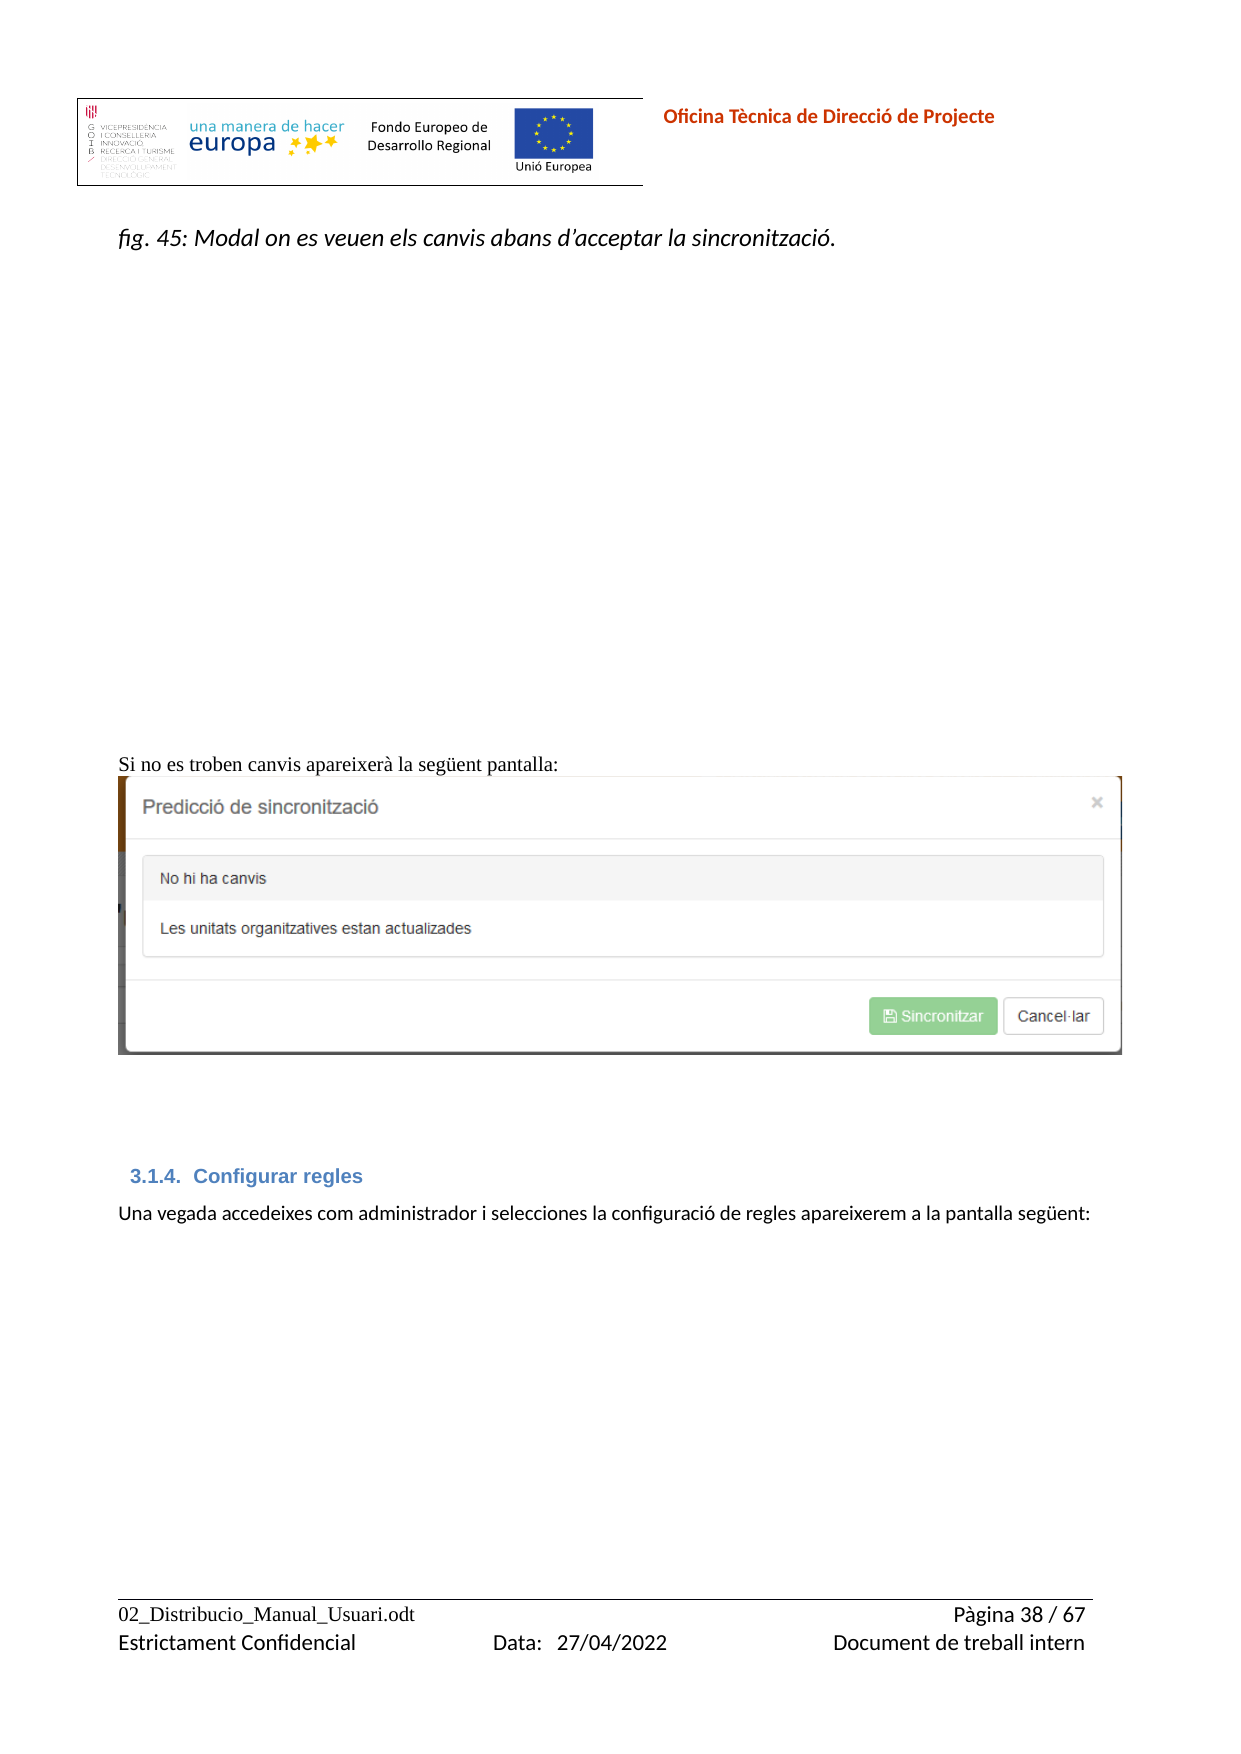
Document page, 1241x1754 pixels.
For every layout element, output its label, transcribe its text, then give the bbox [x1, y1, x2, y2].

text Una vegada accedeixes com administrador i selecciones la configuració de regles apareixerem a la pantalla següent: [118, 1200, 1122, 1226]
text Si no es troben canvis apareixerà la següent pantalla: [118, 752, 1122, 776]
picture [82, 103, 181, 180]
picture [118, 776, 1123, 1055]
picture [187, 103, 599, 180]
subtitle Configurar regles [130, 1164, 1122, 1188]
text fig. 45: Modal on es veuen els canvis abans d’acceptar la sincronització. [118, 222, 1122, 252]
